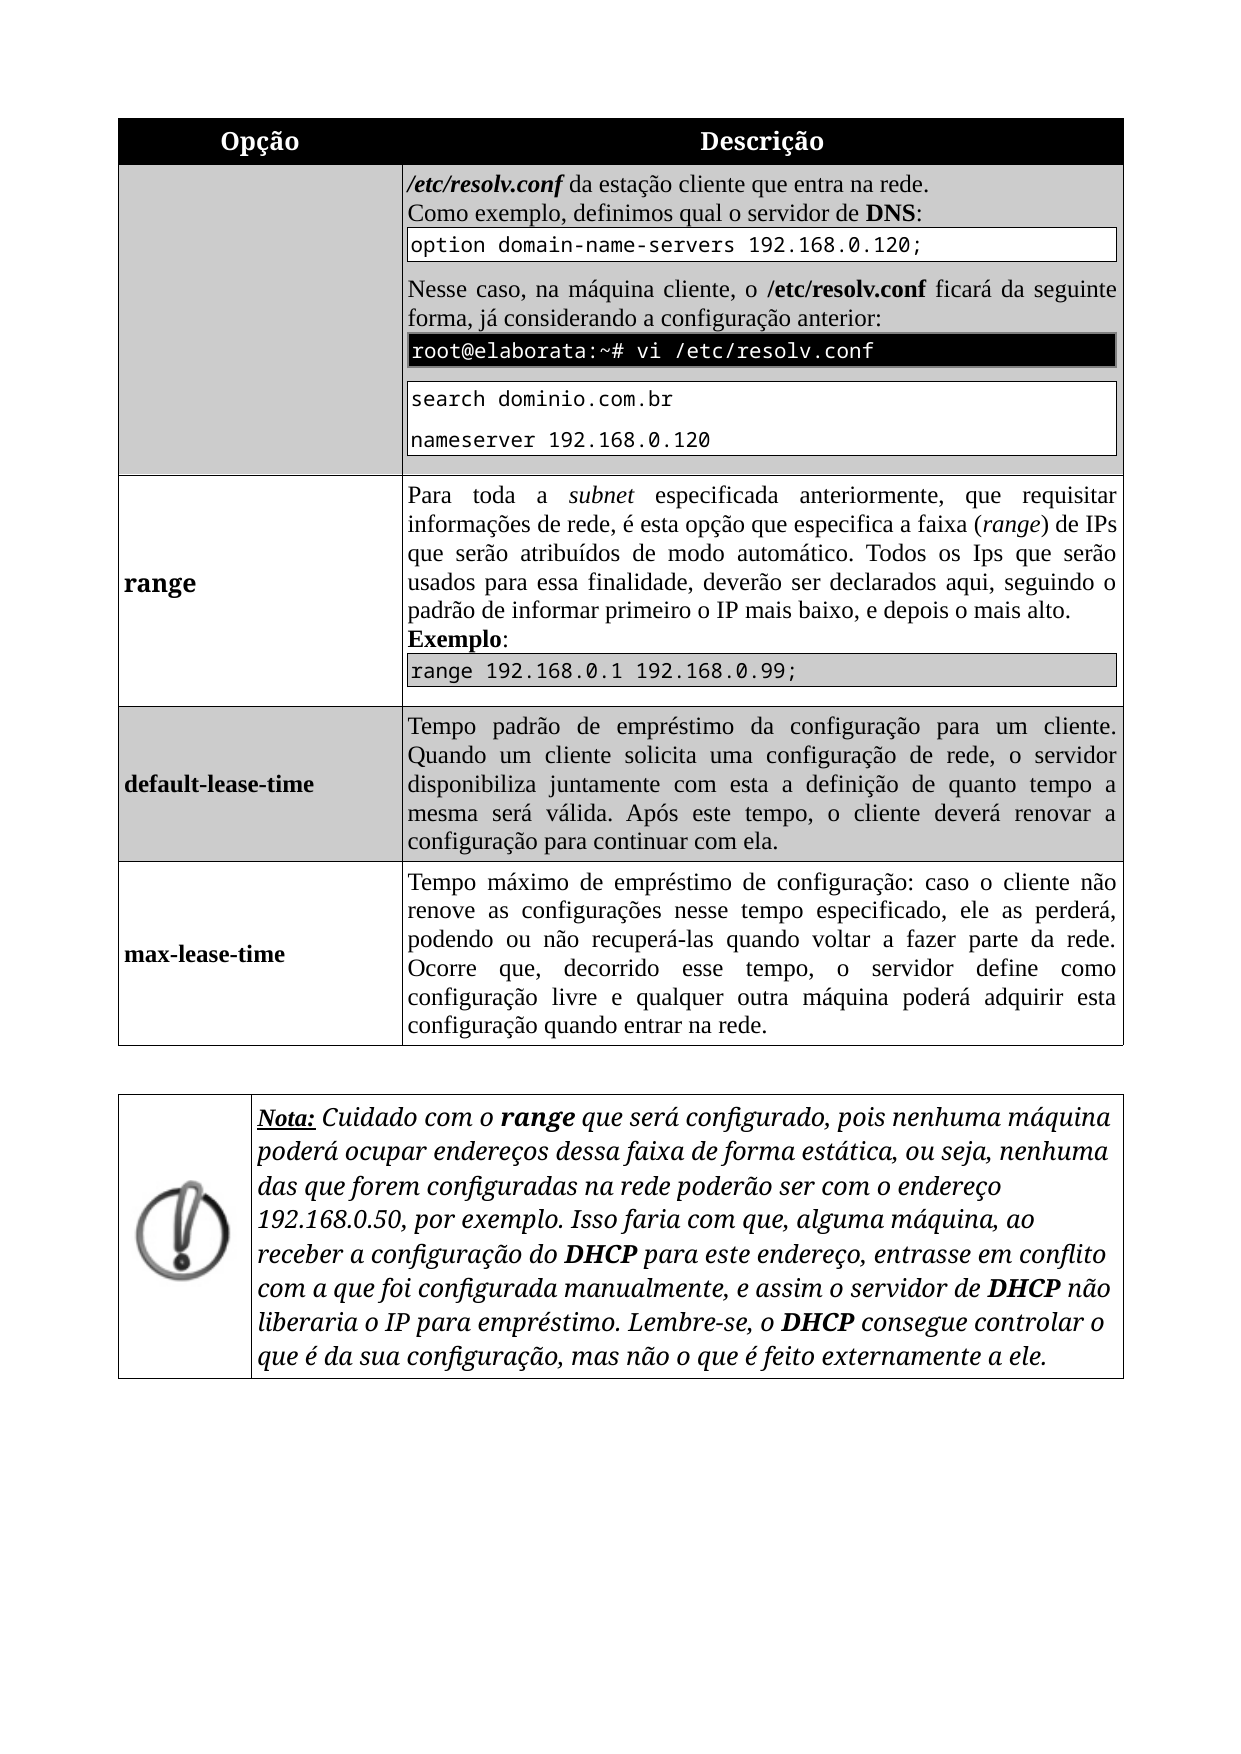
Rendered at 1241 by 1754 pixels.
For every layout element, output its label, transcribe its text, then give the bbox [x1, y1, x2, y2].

table_header Descrição [402, 119, 1123, 164]
table_cell [119, 165, 402, 474]
table_header Opção [119, 119, 402, 164]
table_cell default-lease-time [119, 707, 402, 861]
table_header Nota: Cuidado com o range que será configurado, pois nenhuma máquina poderá ocupar endereços dessa faixa de forma estática, ou seja, nenhuma das que forem configuradas na rede poderão ser com o endereço 192.168.0.50, por exemplo. Isso faria com que, alguma máquina, ao receber a configuração do DHCP para este endereço, entrasse em conflito com a que foi configurada manualmente, e assim o servidor de DHCP não liberaria o IP para empréstimo. Lembre-se, o DHCP consegue controlar o que é da sua configuração, mas não o que é feito externamente a ele. [252, 1095, 1123, 1378]
table_cell Tempo máximo de empréstimo de configuração: caso o cliente não renove as configurações nesse tempo especificado, ele as perderá, podendo ou não recuperá-las quando voltar a fazer parte da rede. Ocorre que, decorrido esse tempo, o servidor define como configuração livre e qualquer outra máquina poderá adquirir esta configuração quando entrar na rede. [403, 862, 1123, 1045]
table_cell range [119, 476, 402, 706]
table_cell /etc/resolv.conf da estação cliente que entra na rede. Como exemplo, definimos qual o servidor de DNS: option domain-name-servers 192.168.0.120; Nesse caso, na máquina cliente, o /etc/resolv.conf ficará da seguinte forma, já considerando a configuração anterior: root@elaborata:~# vi /etc/resolv.conf search dominio.com.br nameserver 192.168.0.120 [403, 165, 1123, 474]
table_cell Para toda a subnet especificada anteriormente, que requisitar informações de rede, é esta opção que especifica a faixa (range) de IPs que serão atribuídos de modo automático. Todos os Ips que serão usados para essa finalidade, deverão ser declarados aqui, seguindo o padrão de informar primeiro o IP mais baixo, e depois o mais alto. Exemplo: range 192.168.0.1 192.168.0.99; [403, 476, 1123, 706]
table_cell Tempo padrão de empréstimo da configuração para um cliente. Quando um cliente solicita uma configuração de rede, o servidor disponibiliza juntamente com esta a definição de quanto tempo a mesma será válida. Após este tempo, o cliente deverá renovar a configuração para continuar com ela. [403, 707, 1123, 861]
table_header [119, 1095, 251, 1378]
table_cell max-lease-time [119, 862, 402, 1045]
